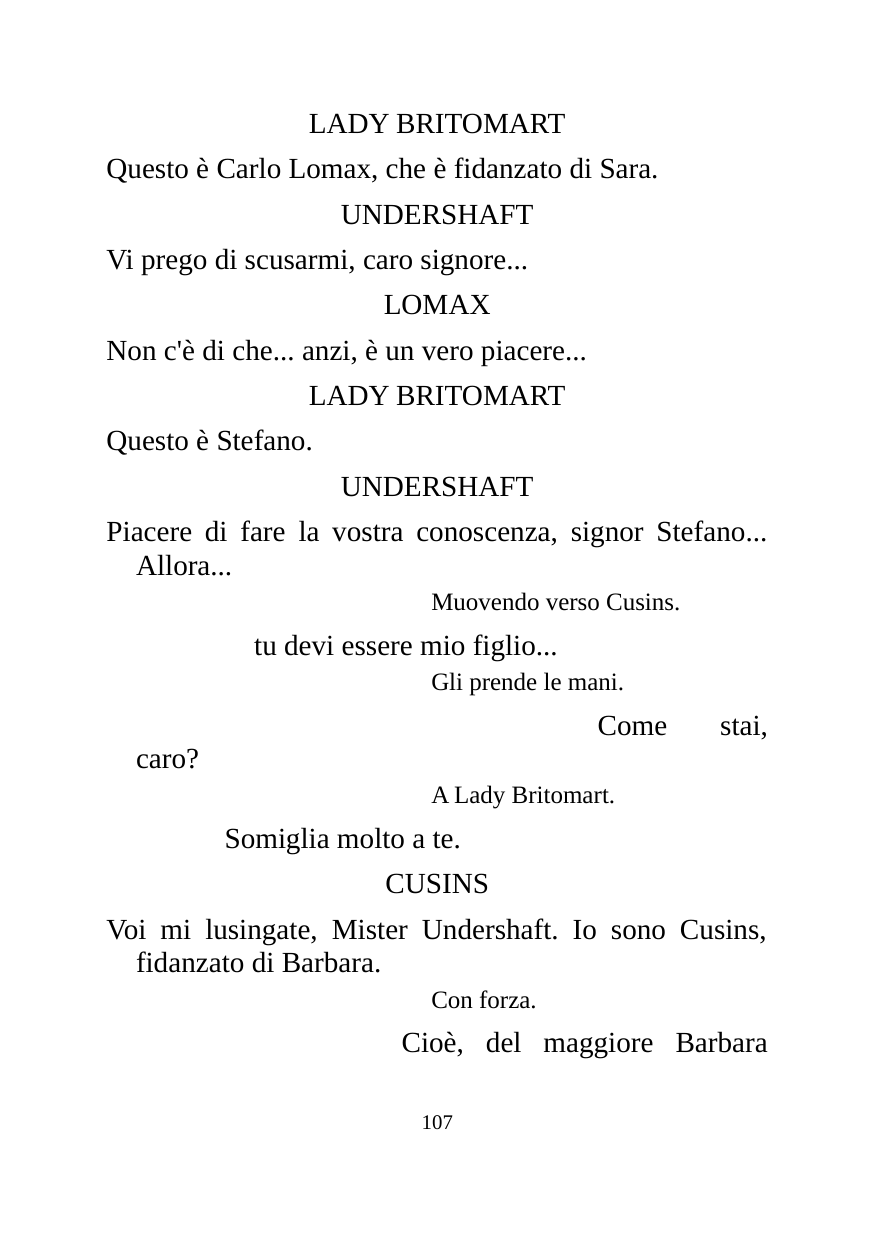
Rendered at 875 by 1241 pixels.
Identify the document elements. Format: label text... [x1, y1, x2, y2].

text Vi prego di scusarmi, caro signore... [106, 242, 768, 276]
text CUSINS [106, 866, 768, 900]
text Somiglia molto a te. [136, 821, 768, 855]
text LADY BRITOMART [106, 378, 768, 412]
text Muovendo verso Cusins. [431, 587, 768, 616]
text tu devi essere mio figlio... [136, 628, 768, 661]
text Come stai, caro? [136, 708, 768, 775]
text Gli prende le mani. [431, 667, 768, 696]
text Questo è Stefano. [106, 423, 768, 457]
text Cioè, del maggiore Barbara [136, 1025, 768, 1059]
text LOMAX [106, 287, 768, 321]
text Questo è Carlo Lomax, che è fidanzato di Sara. [106, 152, 768, 185]
text Piacere di fare la vostra conoscenza, signor Stefano... Allora... [106, 514, 768, 581]
text UNDERSHAFT [106, 469, 768, 502]
text UNDERSHAFT [106, 197, 768, 230]
text A Lady Britomart. [431, 781, 768, 809]
text Non c'è di che... anzi, è un vero piacere... [106, 333, 768, 366]
text Con forza. [431, 985, 768, 1013]
text LADY BRITOMART [106, 106, 768, 140]
text Voi mi lusingate, Mister Undershaft. Io sono Cusins, fidanzato di Barbara. [106, 912, 768, 979]
